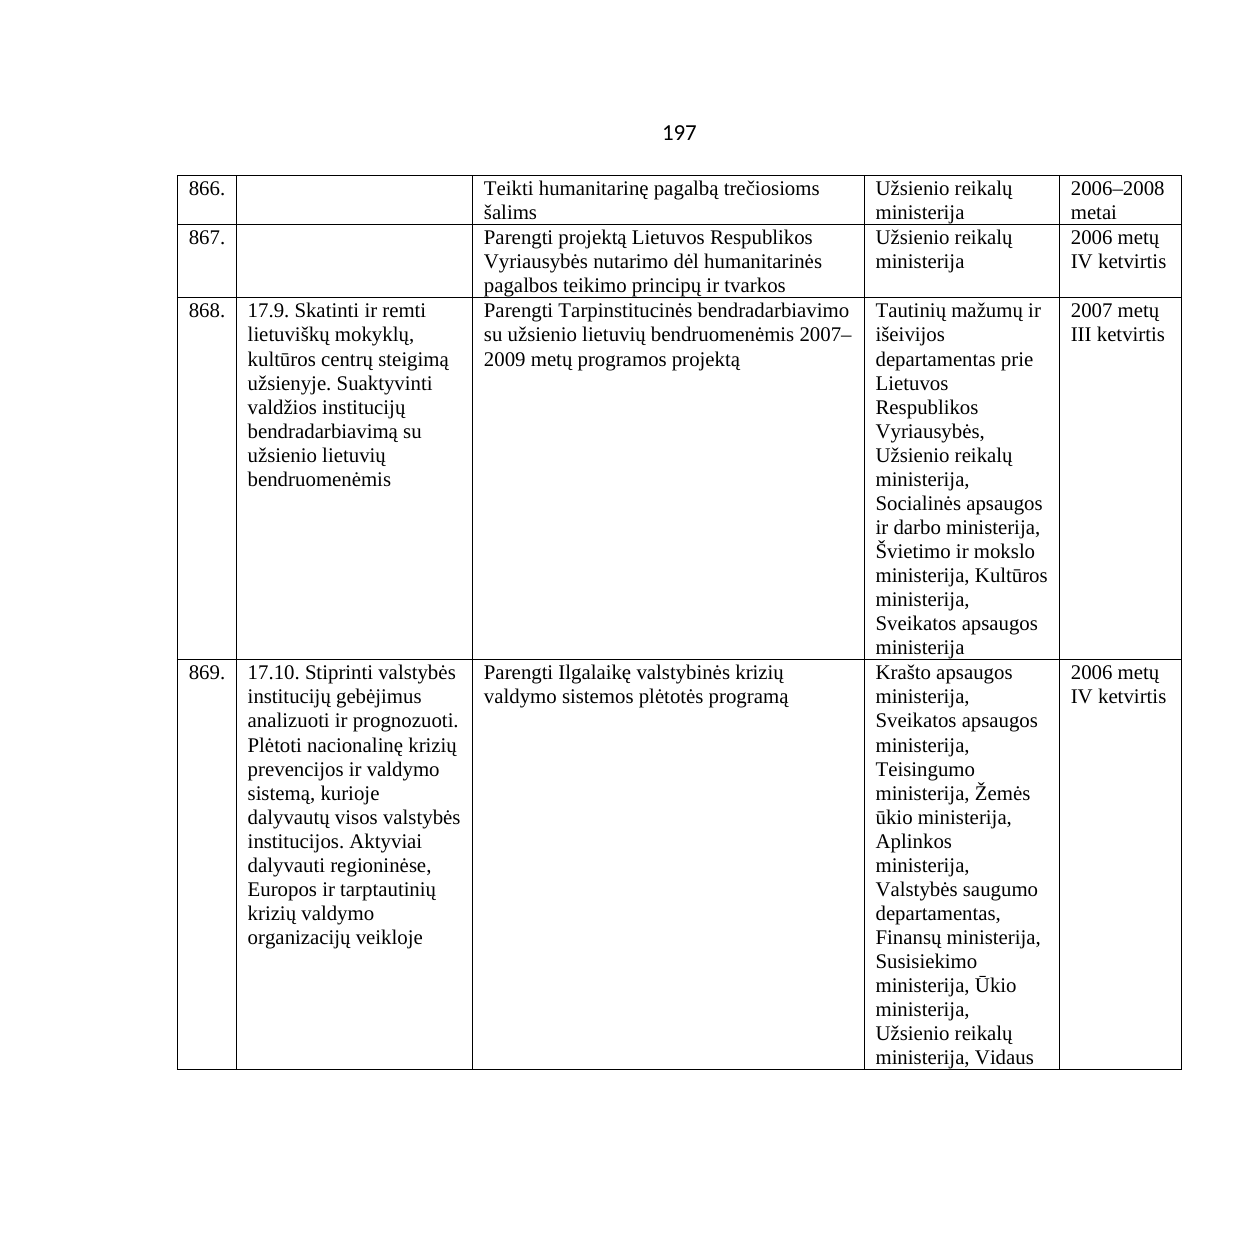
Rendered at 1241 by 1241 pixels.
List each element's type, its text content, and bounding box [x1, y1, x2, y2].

table_cell 869. [178, 660, 236, 1069]
table_cell 866. [178, 176, 236, 224]
table_cell Užsienio reikalų ministerija [865, 176, 1059, 224]
table_cell Tautinių mažumų ir išeivijos departamentas prie Lietuvos Respublikos Vyriausybės, Užsienio reikalų ministerija, Socialinės apsaugos ir darbo ministerija, Švietimo ir mokslo ministerija, Kultūros ministerija, Sveikatos apsaugos ministerija [865, 298, 1059, 659]
table_cell Parengti projektą Lietuvos Respublikos Vyriausybės nutarimo dėl humanitarinės pagalbos teikimo principų ir tvarkos [473, 225, 864, 297]
table_cell 867. [178, 225, 236, 297]
table_cell 2006 metų IV ketvirtis [1060, 660, 1181, 1069]
table_cell 2006 metų IV ketvirtis [1060, 225, 1181, 297]
table_cell 2006–2008 metai [1060, 176, 1181, 224]
table_cell [237, 225, 472, 297]
table_cell 17.9. Skatinti ir remti lietuviškų mokyklų, kultūros centrų steigimą užsienyje. Suaktyvinti valdžios institucijų bendradarbiavimą su užsienio lietuvių bendruomenėmis [237, 298, 472, 659]
table_cell Krašto apsaugos ministerija, Sveikatos apsaugos ministerija, Teisingumo ministerija, Žemės ūkio ministerija, Aplinkos ministerija, Valstybės saugumo departamentas, Finansų ministerija, Susisiekimo ministerija, Ūkio ministerija, Užsienio reikalų ministerija, Vidaus [865, 660, 1059, 1069]
table_cell Teikti humanitarinę pagalbą trečiosioms šalims [473, 176, 864, 224]
table_cell [237, 176, 472, 224]
table_cell 17.10. Stiprinti valstybės institucijų gebėjimus analizuoti ir prognozuoti. Plėtoti nacionalinę krizių prevencijos ir valdymo sistemą, kurioje dalyvautų visos valstybės institucijos. Aktyviai dalyvauti regioninėse, Europos ir tarptautinių krizių valdymo organizacijų veikloje [237, 660, 472, 1069]
table_cell 2007 metų III ketvirtis [1060, 298, 1181, 659]
table_cell 868. [178, 298, 236, 659]
table_cell Parengti Tarpinstitucinės bendradarbiavimo su užsienio lietuvių bendruomenėmis 2007–2009 metų programos projektą [473, 298, 864, 659]
table_cell Užsienio reikalų ministerija [865, 225, 1059, 297]
table_cell Parengti Ilgalaikę valstybinės krizių valdymo sistemos plėtotės programą [473, 660, 864, 1069]
